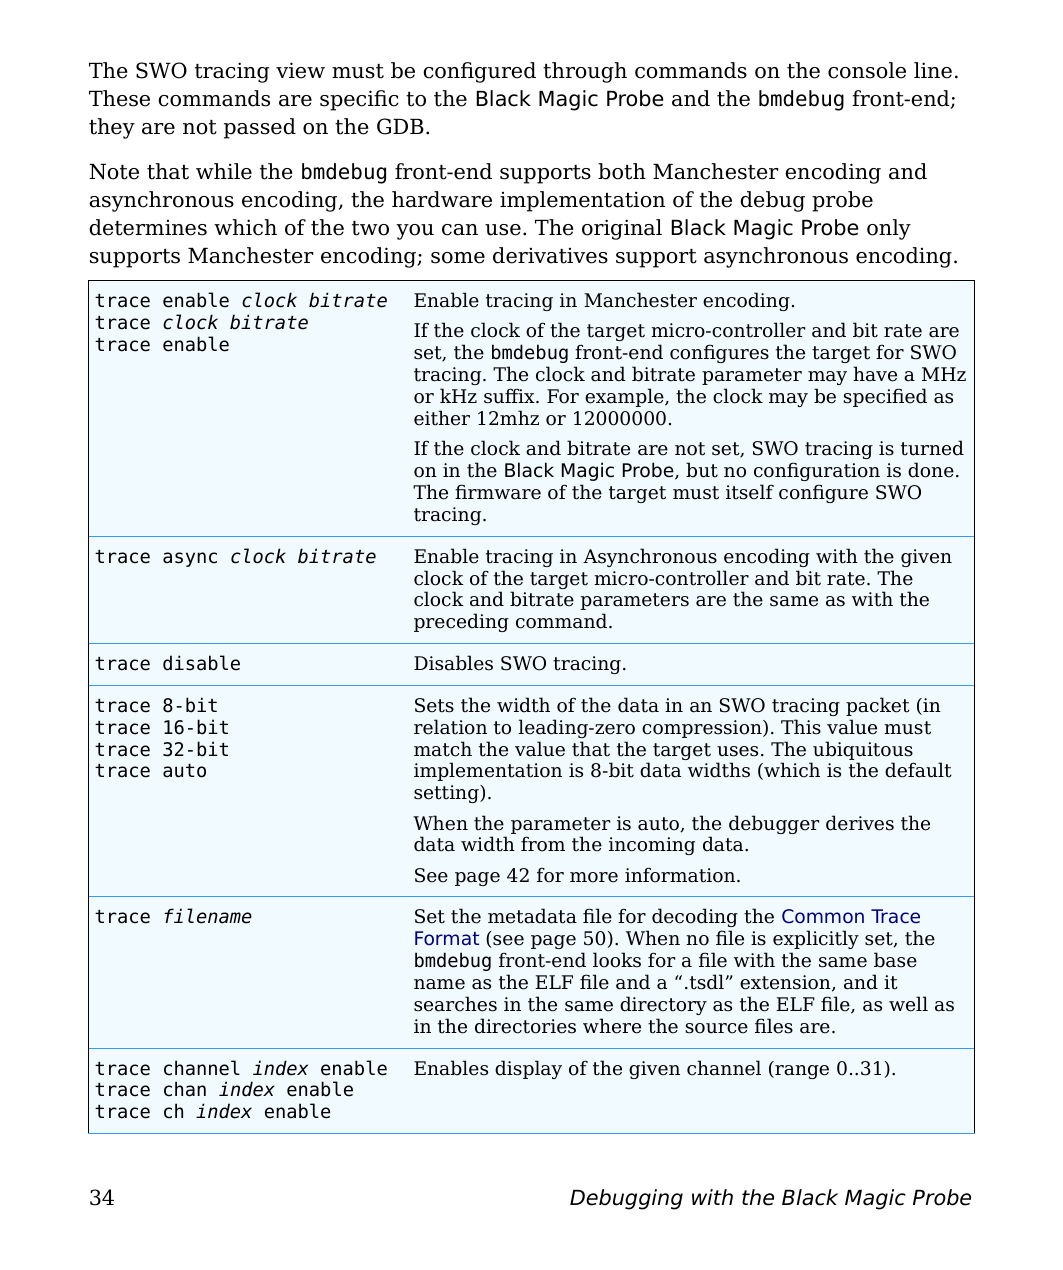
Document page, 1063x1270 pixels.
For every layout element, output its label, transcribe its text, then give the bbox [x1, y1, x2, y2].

table_cell Enables display of the given channel (range 0..31). [408, 1049, 974, 1133]
table_cell trace disable [89, 644, 407, 685]
table_cell Enable tracing in Asynchronous encoding with the given clock of the target micro-controller and bit rate. The clock and bitrate parameters are the same as with the preceding command. [408, 537, 974, 643]
table_cell trace async clock bitrate [89, 537, 407, 643]
text The SWO tracing view must be configured through commands on the console line. These commands are specific to the Black Magic Probe and the bmdebug front-end; they are not passed on the GDB. [88, 59, 974, 139]
table_header Enable tracing in Manchester encoding. If the clock of the target micro-controller and bit rate are set, the bmdebug front-end configures the target for SWO tracing. The clock and bitrate parameter may have a MHz or kHz suffix. For example, the clock may be specified as either 12mhz or 12000000. If the clock and bitrate are not set, SWO tracing is turned on in the Black Magic Probe, but no configuration is done. The firmware of the target must itself configure SWO tracing. [408, 281, 974, 536]
text Note that while the bmdebug front-end supports both Manchester encoding and asynchronous encoding, the hardware implementation of the debug probe determines which of the two you can use. The original Black Magic Probe only supports Manchester encoding; some derivatives support asynchronous encoding. [88, 160, 974, 268]
table_cell Sets the width of the data in an SWO tracing packet (in relation to leading-zero compression). This value must match the value that the target uses. The ubiquitous implementation is 8-bit data widths (which is the default setting). When the parameter is auto, the debugger derives the data width from the incoming data. See page 42 for more information. [408, 686, 974, 896]
table_header trace enable clock bitrate trace clock bitrate trace enable [89, 281, 407, 536]
table_cell trace channel index enable trace chan index enable trace ch index enable [89, 1049, 407, 1133]
table_cell Disables SWO tracing. [408, 644, 974, 685]
table_cell Set the metadata file for decoding the Common Trace Format (see page 50). When no file is explicitly set, the bmdebug front-end looks for a file with the same base name as the ELF file and a “.tsdl” extension, and it searches in the same directory as the ELF file, as well as in the directories where the source files are. [408, 897, 974, 1047]
table_cell trace 8-bit trace 16-bit trace 32-bit trace auto [89, 686, 407, 896]
table_cell trace filename [89, 897, 407, 1047]
